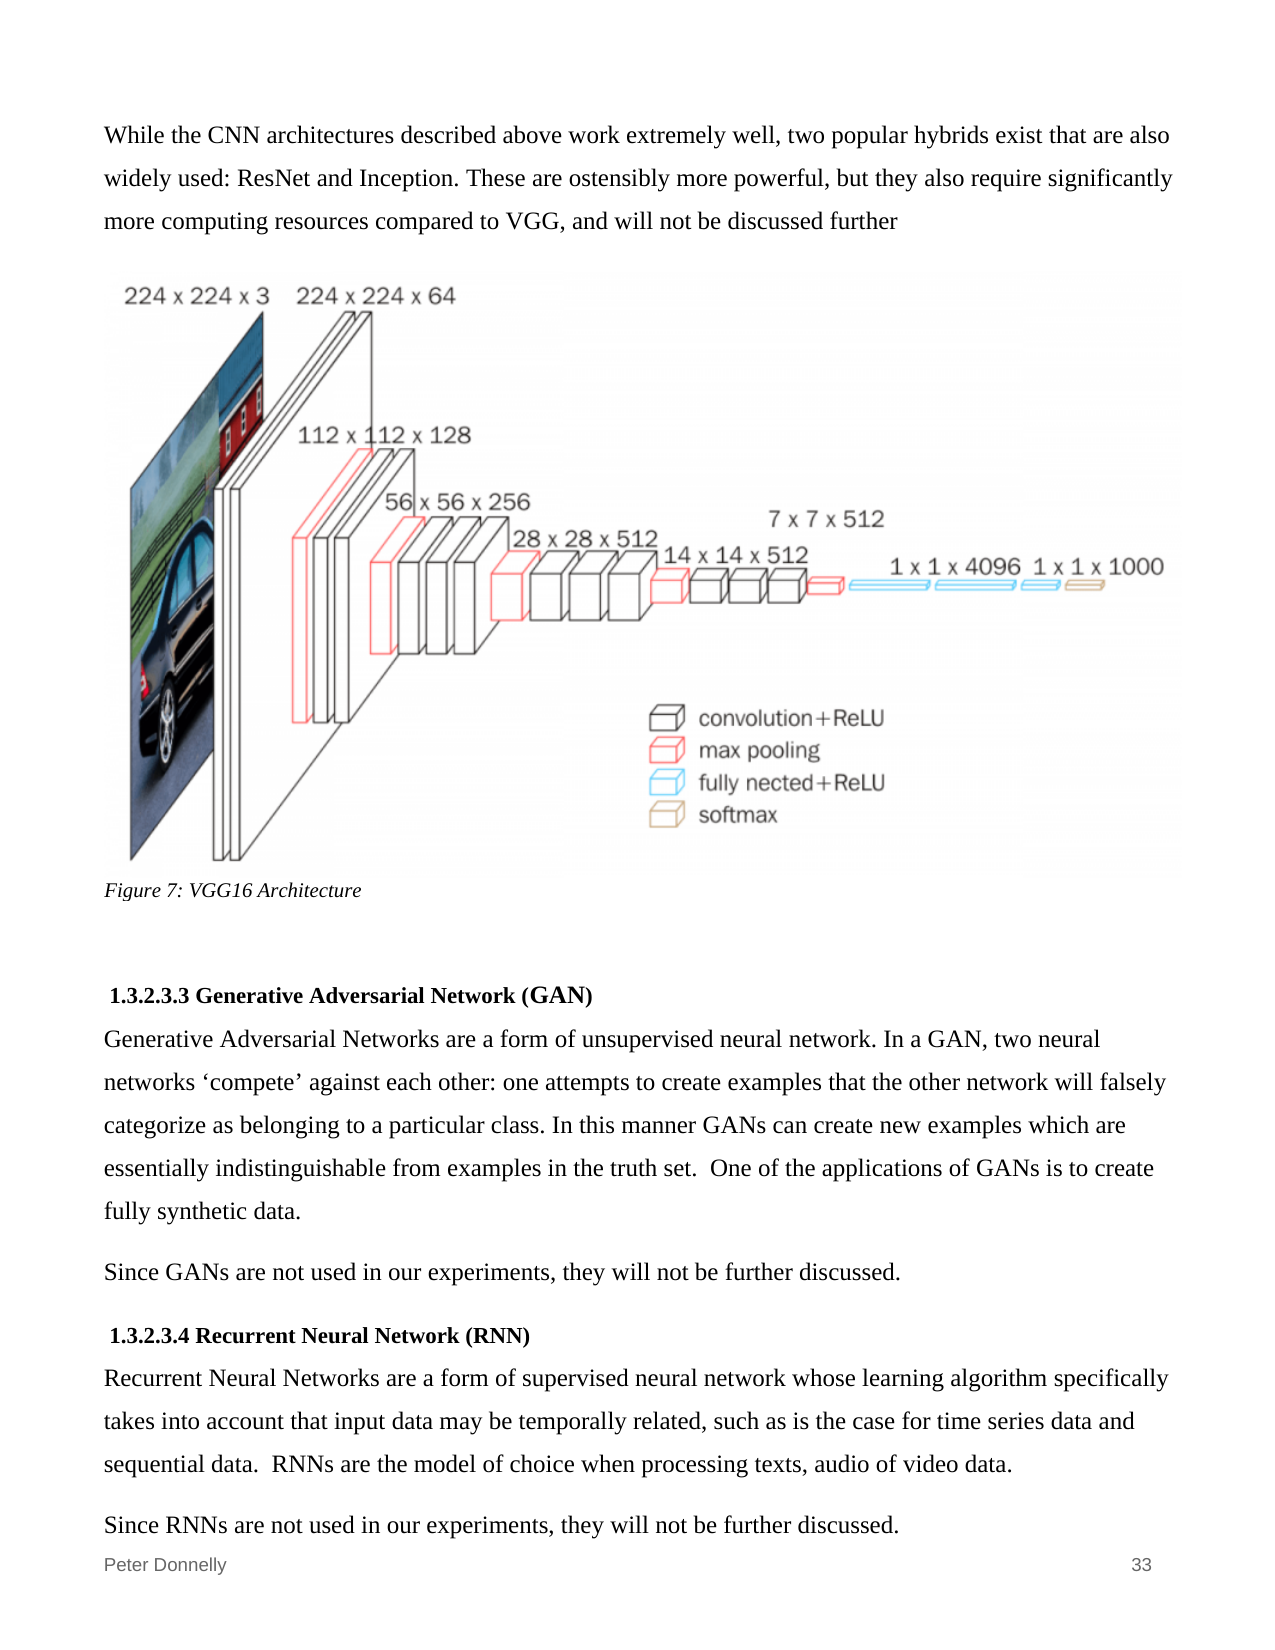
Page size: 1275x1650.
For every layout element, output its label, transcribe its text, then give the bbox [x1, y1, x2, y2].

text Since GANs are not used in our experiments, they will not be further discussed. [103, 1257, 1181, 1286]
text Figure 7: VGG16 Architecture [104, 878, 1181, 901]
subtitle Recurrent Neural Network (RNN) [103, 1322, 1181, 1348]
picture [104, 271, 1182, 878]
text Generative Adversarial Networks are a form of unsupervised neural network. In a GAN, two neural networks ‘compete’ against each other: one attempts to create examples that the other network will falsely categorize as belonging to a particular class. In this manner GANs can create new examples which are essentially indistinguishable from examples in the truth set. One of the applications of GANs is to create fully synthetic data. [103, 1024, 1181, 1225]
text While the CNN architectures described above work extremely well, two popular hybrids exist that are also widely used: ResNet and Inception. These are ostensibly more powerful, but they also require significantly more computing resources compared to VGG, and will not be discussed further [103, 120, 1181, 235]
text Since RNNs are not used in our experiments, they will not be further discussed. [103, 1510, 1181, 1539]
subtitle Generative Adversarial Network (GAN) [103, 980, 1181, 1009]
text Recurrent Neural Networks are a form of supervised neural network whose learning algorithm specifically takes into account that input data may be temporally related, such as is the case for time series data and sequential data. RNNs are the model of choice when processing texts, audio of video data. [103, 1363, 1181, 1478]
